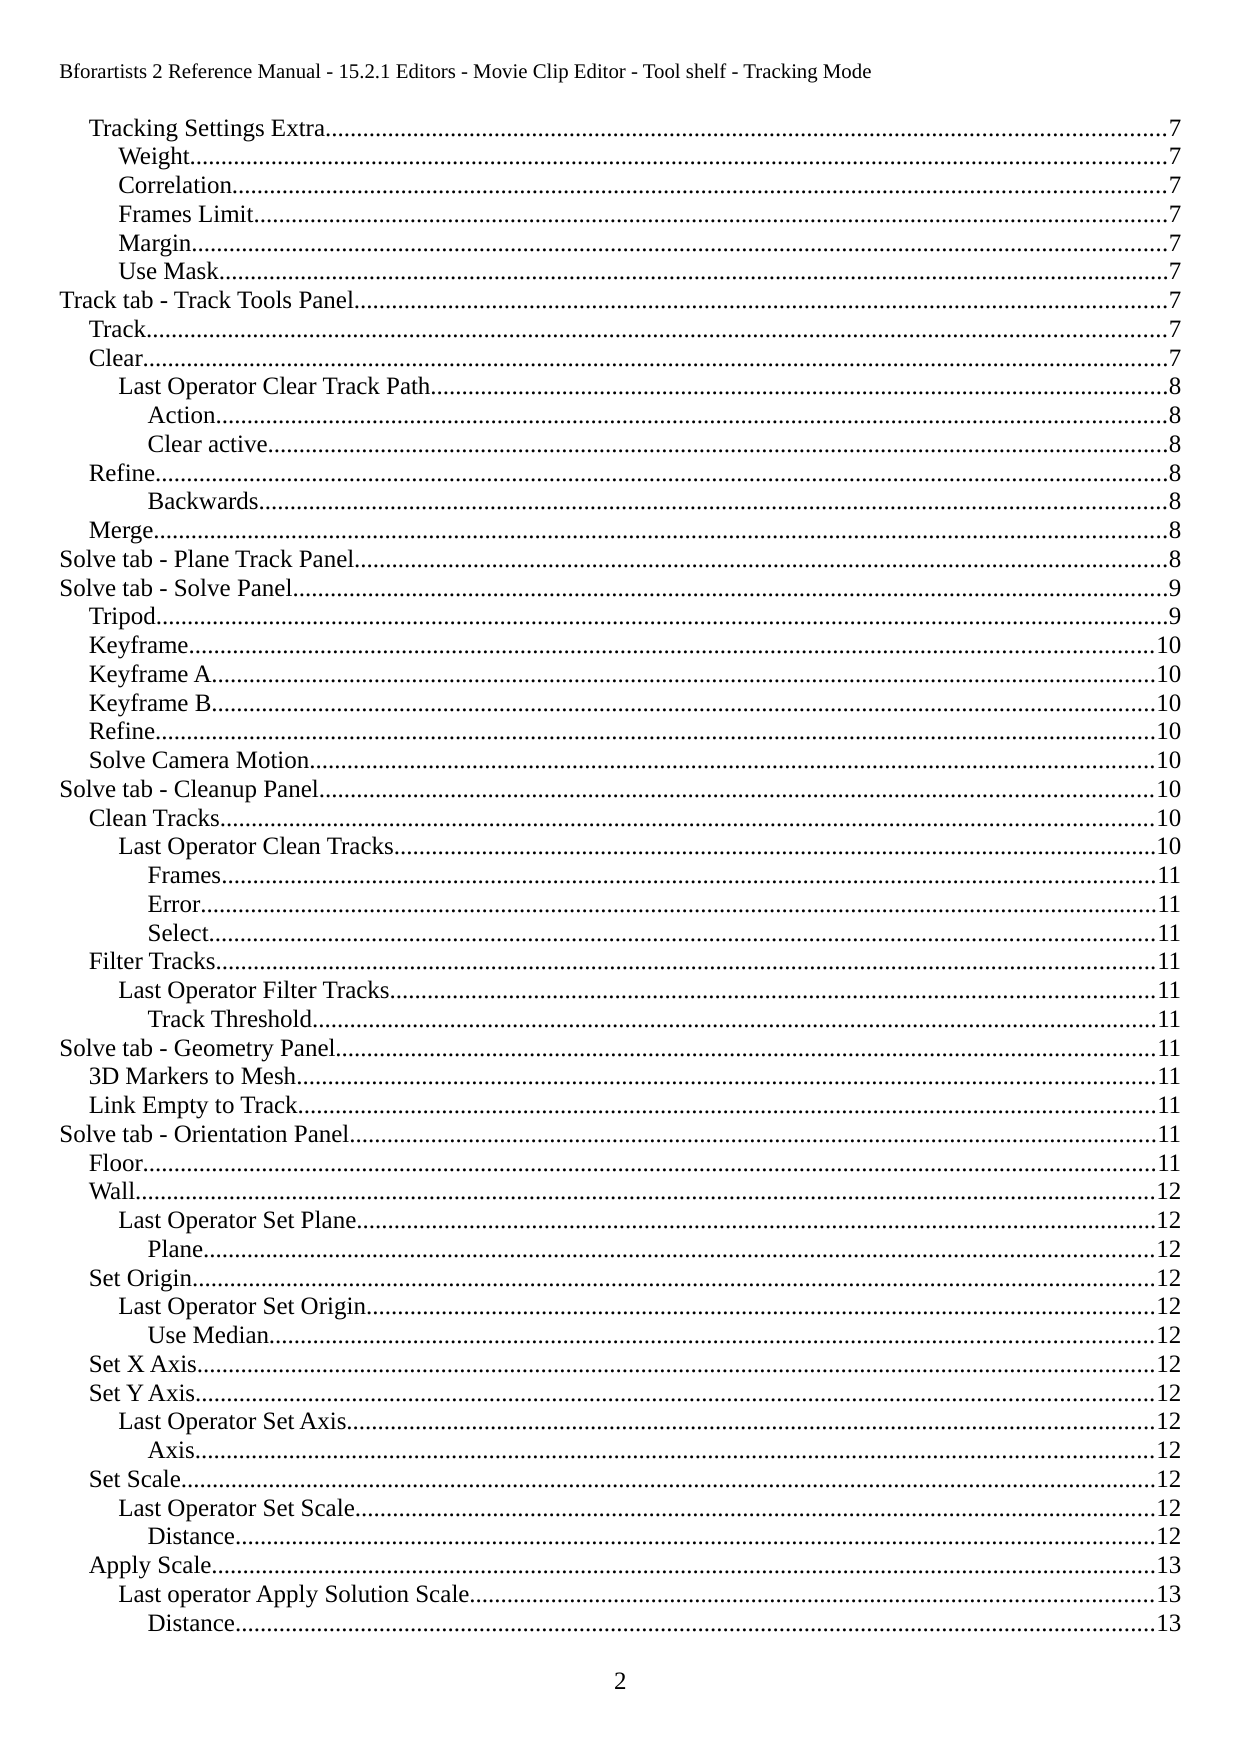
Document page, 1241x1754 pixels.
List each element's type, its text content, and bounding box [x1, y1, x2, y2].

text Merge 8 [88, 515, 1181, 544]
text Axis 12 [147, 1435, 1181, 1464]
text Link Empty to Track 11 [88, 1090, 1181, 1119]
text Solve tab - Solve Panel 9 [59, 573, 1181, 601]
text Filter Tracks 11 [88, 946, 1181, 975]
text Last Operator Filter Tracks 11 [118, 975, 1181, 1004]
text Clean Tracks 10 [88, 803, 1181, 831]
text Use Mask 7 [118, 256, 1181, 285]
text Last Operator Set Scale 12 [118, 1493, 1181, 1521]
text Track Threshold 11 [147, 1004, 1181, 1033]
text Last Operator Clean Tracks 10 [118, 831, 1181, 860]
text Backwards 8 [147, 486, 1181, 515]
text Last operator Apply Solution Scale 13 [118, 1579, 1181, 1608]
text Refine 8 [88, 458, 1181, 486]
text Apply Scale 13 [88, 1550, 1181, 1579]
text Last Operator Set Axis 12 [118, 1406, 1181, 1435]
text Frames Limit 7 [118, 199, 1181, 228]
text Keyframe B 10 [88, 688, 1181, 716]
text Track 7 [88, 314, 1181, 343]
text Last Operator Set Origin 12 [118, 1291, 1181, 1320]
text Refine 10 [88, 716, 1181, 745]
text Clear 7 [88, 343, 1181, 371]
text Set Origin 12 [88, 1263, 1181, 1291]
text Solve tab - Plane Track Panel 8 [59, 544, 1181, 573]
text Floor 11 [88, 1148, 1181, 1176]
text Set Scale 12 [88, 1464, 1181, 1493]
text Select 11 [147, 918, 1181, 946]
text Solve Camera Motion 10 [88, 745, 1181, 774]
text Error 11 [147, 889, 1181, 918]
text Frames 11 [147, 860, 1181, 889]
text Tripod 9 [88, 601, 1181, 630]
text Clear active 8 [147, 429, 1181, 458]
text Action 8 [147, 400, 1181, 429]
text Last Operator Set Plane 12 [118, 1205, 1181, 1234]
text Weight 7 [118, 141, 1181, 170]
text Tracking Settings Extra 7 [88, 113, 1181, 141]
text Track tab - Track Tools Panel 7 [59, 285, 1181, 314]
text Plane 12 [147, 1234, 1181, 1263]
text Last Operator Clear Track Path 8 [118, 371, 1181, 400]
text 3D Markers to Mesh 11 [88, 1061, 1181, 1090]
text Keyframe A 10 [88, 659, 1181, 688]
text Use Median 12 [147, 1320, 1181, 1349]
text Solve tab - Geometry Panel 11 [59, 1033, 1181, 1061]
text Set X Axis 12 [88, 1349, 1181, 1378]
text Distance 13 [147, 1608, 1181, 1636]
text Distance 12 [147, 1521, 1181, 1550]
text Solve tab - Orientation Panel 11 [59, 1119, 1181, 1148]
text Solve tab - Cleanup Panel 10 [59, 774, 1181, 803]
text Set Y Axis 12 [88, 1378, 1181, 1406]
text Keyframe 10 [88, 630, 1181, 659]
text Wall 12 [88, 1176, 1181, 1205]
text Correlation 7 [118, 170, 1181, 199]
text Margin 7 [118, 228, 1181, 256]
